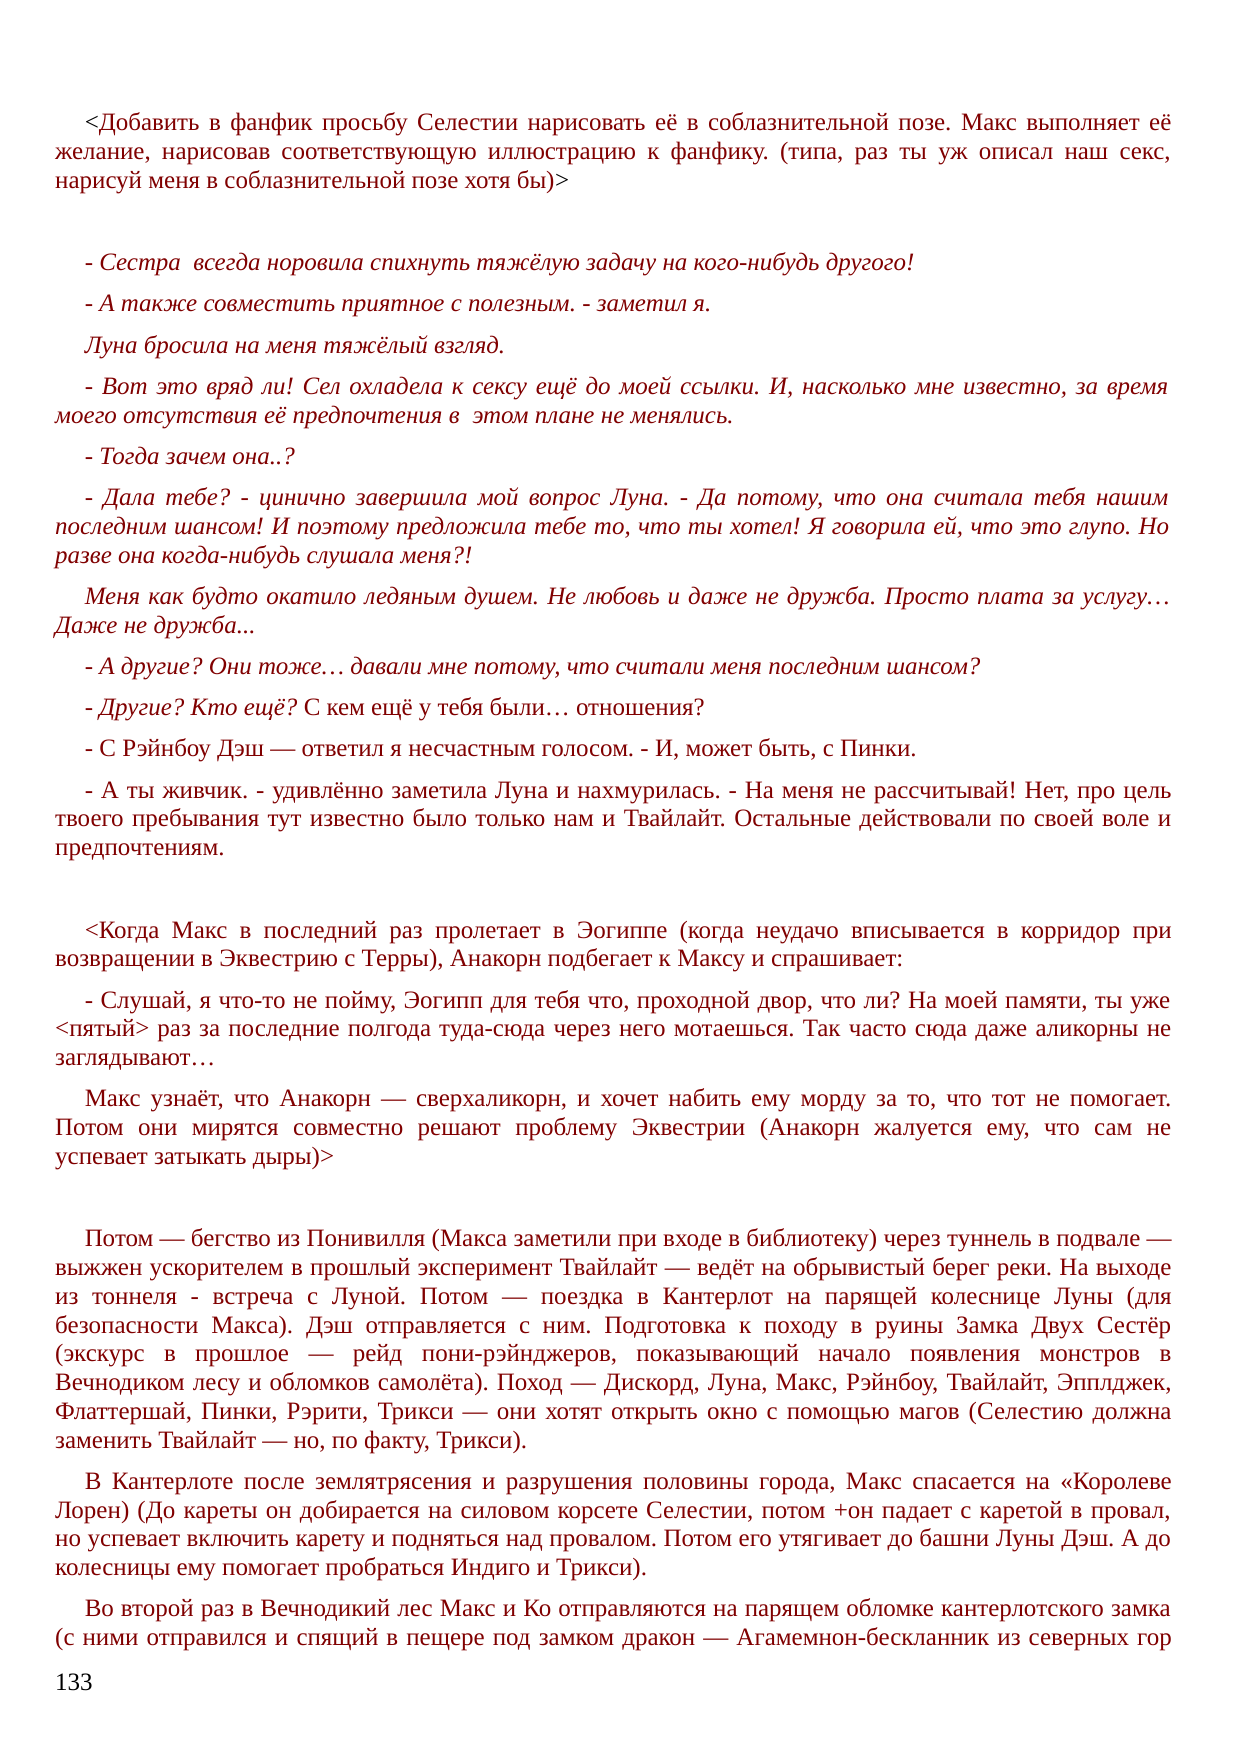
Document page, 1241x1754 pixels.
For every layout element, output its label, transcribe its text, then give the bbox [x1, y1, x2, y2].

text В Кантерлоте после землятрясения и разрушения половины города, Макс спасается на «Королеве Лорен) (До кареты он добирается на силовом корсете Селестии, потом +он падает с каретой в провал, но успевает включить карету и подняться над провалом. Потом его утягивает до башни Луны Дэш. А до колесницы ему помогает пробраться Индиго и Трикси). [55, 1466, 1173, 1581]
text - Другие? Кто ещё? С кем ещё у тебя были… отношения? [55, 692, 1173, 721]
text - Вот это вряд ли! Сел охладела к сексу ещё до моей ссылки. И, насколько мне известно, за время моего отсутствия её предпочтения в этом плане не менялись. [55, 371, 1173, 428]
text Потом — бегство из Понивилля (Макса заметили при входе в библиотеку) через туннель в подвале — выжжен ускорителем в прошлый эксперимент Твайлайт — ведёт на обрывистый берег реки. На выходе из тоннеля - встреча с Луной. Потом — поездка в Кантерлот на парящей колеснице Луны (для безопасности Макса). Дэш отправляется с ним. Подготовка к походу в руины Замка Двух Сестёр (экскурс в прошлое — рейд пони-рэйнджеров, показывающий начало появления монстров в Вечнодиком лесу и обломков самолёта). Поход — Дискорд, Луна, Макс, Рэйнбоу, Твайлайт, Эпплджек, Флаттершай, Пинки, Рэрити, Трикси — они хотят открыть окно с помощью магов (Селестию должна заменить Твайлайт — но, по факту, Трикси). [55, 1223, 1173, 1453]
text - Тогда зачем она..? [55, 441, 1173, 470]
text <Когда Макс в последний раз пролетает в Эогиппе (когда неудачо вписывается в корридор при возвращении в Эквестрию с Терры), Анакорн подбегает к Максу и спрашивает: [55, 915, 1173, 972]
text Луна бросила на меня тяжёлый взгляд. [55, 330, 1173, 358]
text Меня как будто окатило ледяным душем. Не любовь и даже не дружба. Просто плата за услугу… Даже не дружба... [55, 581, 1173, 638]
text Во второй раз в Вечнодикий лес Макс и Ко отправляются на парящем обломке кантерлотского замка (с ними отправился и спящий в пещере под замком дракон — Агамемнон-бескланник из северных гор [55, 1593, 1173, 1651]
text - Сестра всегда норовила спихнуть тяжёлую задачу на кого-нибудь другого! [55, 247, 1173, 276]
text - А также совместить приятное с полезным. - заметил я. [55, 288, 1173, 317]
text <Добавить в фанфик просьбу Селестии нарисовать её в соблазнительной позе. Макс выполняет её желание, нарисовав соответствующую иллюстрацию к фанфику. (типа, раз ты уж описал наш секс, нарисуй меня в соблазнительной позе хотя бы)> [55, 107, 1173, 193]
text Макс узнаёт, что Анакорн — сверхаликорн, и хочет набить ему морду за то, что тот не помогает. Потом они мирятся совместно решают проблему Эквестрии (Анакорн жалуется ему, что сам не успевает затыкать дыры)> [55, 1083, 1173, 1170]
text - Дала тебе? - цинично завершила мой вопрос Луна. - Да потому, что она считала тебя нашим последним шансом! И поэтому предложила тебе то, что ты хотел! Я говорила ей, что это глупо. Но разве она когда-нибудь слушала меня?! [55, 482, 1173, 568]
text - А другие? Они тоже… давали мне потому, что считали меня последним шансом? [55, 651, 1173, 680]
text - А ты живчик. - удивлённо заметила Луна и нахмурилась. - На меня не рассчитывай! Нет, про цель твоего пребывания тут известно было только нам и Твайлайт. Остальные действовали по своей воле и предпочтениям. [55, 775, 1173, 861]
text - С Рэйнбоу Дэш — ответил я несчастным голосом. - И, может быть, с Пинки. [55, 733, 1173, 762]
text - Слушай, я что-то не пойму, Эогипп для тебя что, проходной двор, что ли? На моей памяти, ты уже <пятый> раз за последние полгода туда-сюда через него мотаешься. Так часто сюда даже аликорны не заглядывают… [55, 985, 1173, 1071]
